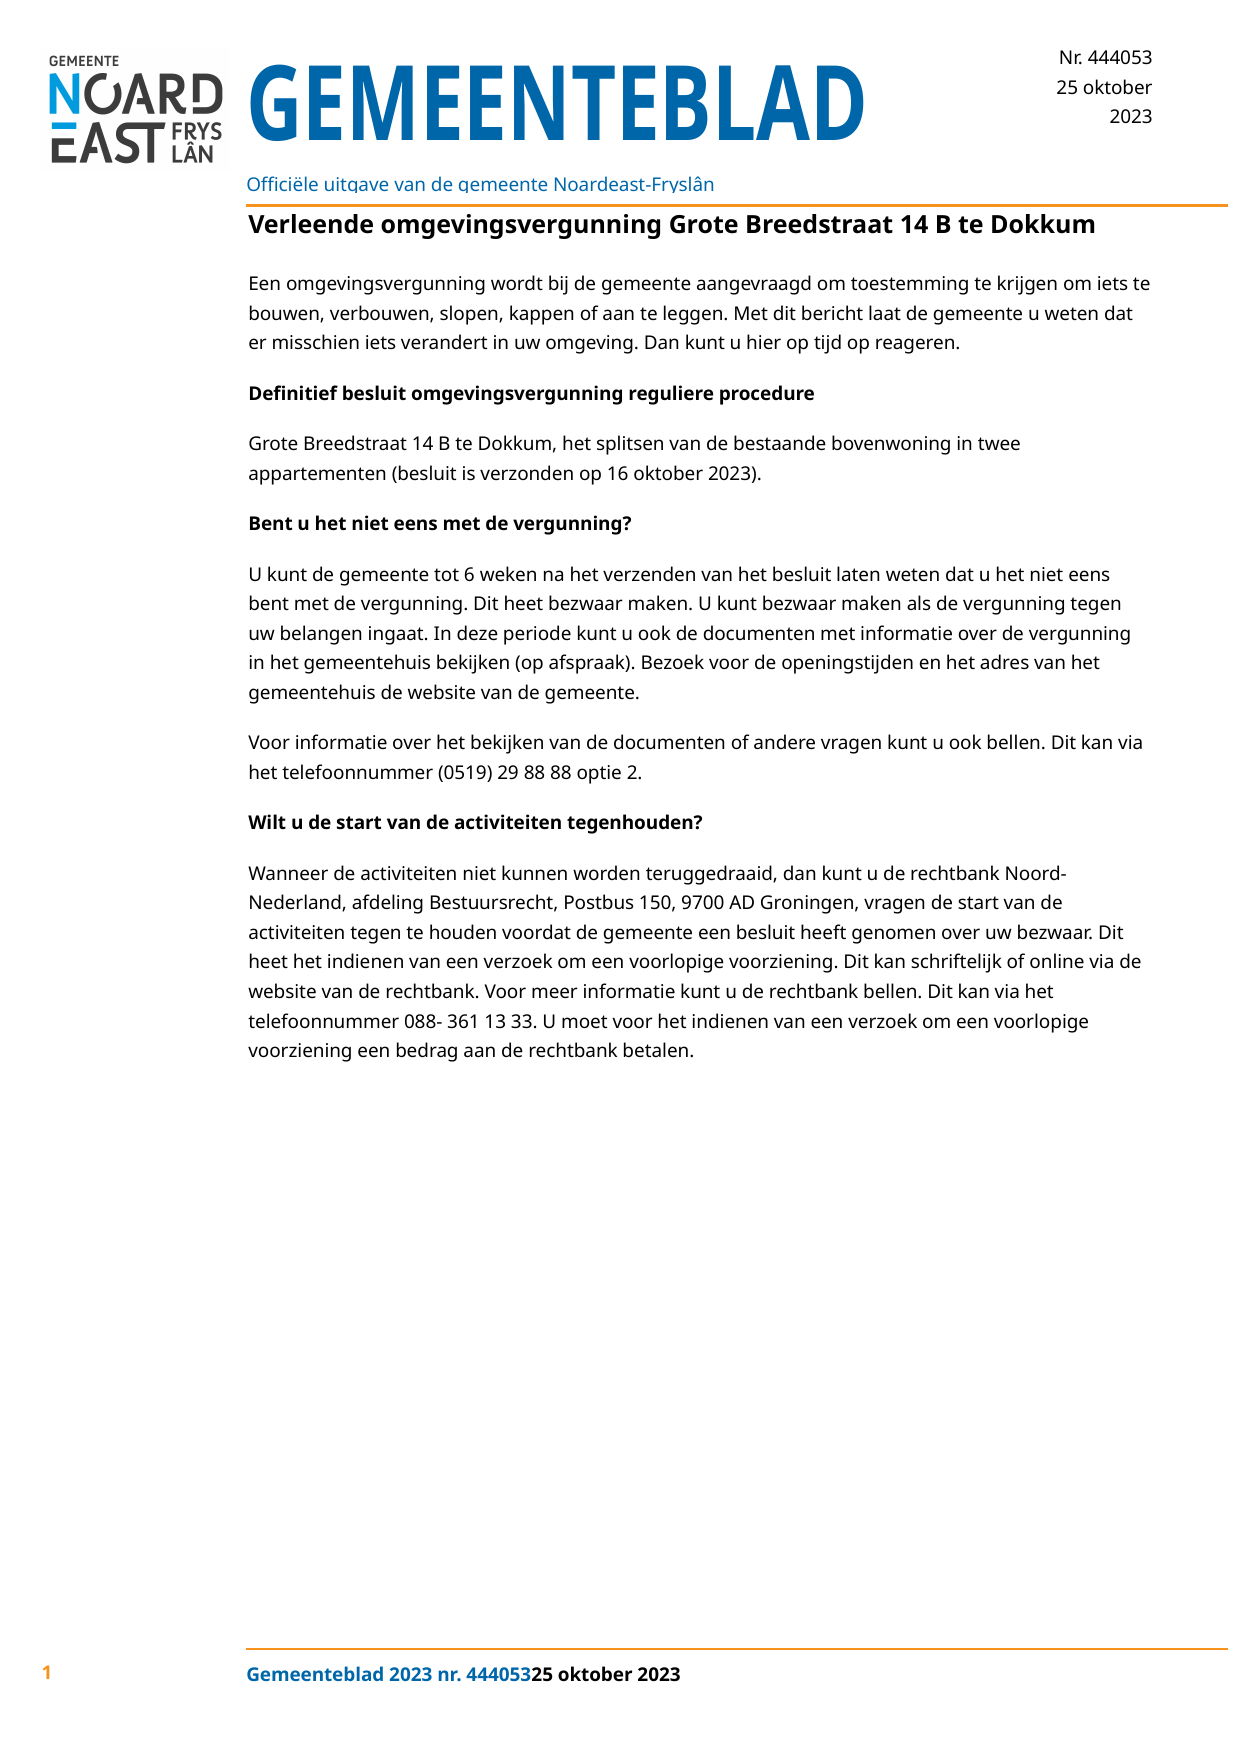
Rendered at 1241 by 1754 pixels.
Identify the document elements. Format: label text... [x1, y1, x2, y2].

picture [41, 47, 231, 172]
text U kunt de gemeente tot 6 weken na het verzenden van het besluit laten weten dat u het niet eens bent met de vergunning. Dit heet bezwaar maken. U kunt bezwaar maken als de vergunning tegen uw belangen ingaat. In deze periode kunt u ook de documenten met informatie over de vergunning in het gemeentehuis bekijken (op afspraak). Bezoek voor de openingstijden en het adres van het gemeentehuis de website van de gemeente. [248, 561, 1152, 705]
text Een omgevingsvergunning wordt bij de gemeente aangevraagd om toestemming te krijgen om iets te bouwen, verbouwen, slopen, kappen of aan te leggen. Met dit bericht laat de gemeente u weten dat er misschien iets verandert in uw omgeving. Dan kunt u hier op tijd op reageren. [248, 270, 1152, 355]
text Definitief besluit omgevingsvergunning reguliere procedure [248, 380, 1152, 406]
text Wilt u de start van de activiteiten tegenhouden? [248, 809, 1152, 835]
text Verleende omgevingsvergunning Grote Breedstraat 14 B te Dokkum [248, 207, 1152, 241]
text Voor informatie over het bekijken van de documenten of andere vragen kunt u ook bellen. Dit kan via het telefoonnummer (0519) 29 88 88 optie 2. [248, 729, 1152, 785]
text Grote Breedstraat 14 B te Dokkum, het splitsen van de bestaande bovenwoning in twee appartementen (besluit is verzonden op 16 oktober 2023). [248, 430, 1152, 486]
text Wanneer de activiteiten niet kunnen worden teruggedraaid, dan kunt u de rechtbank Noord-Nederland, afdeling Bestuursrecht, Postbus 150, 9700 AD Groningen, vragen de start van de activiteiten tegen te houden voordat de gemeente een besluit heeft genomen over uw bezwaar. Dit heet het indienen van een verzoek om een voorlopige voorziening. Dit kan schriftelijk of online via de website van de rechtbank. Voor meer informatie kunt u de rechtbank bellen. Dit kan via het telefoonnummer 088- 361 13 33. U moet voor het indienen van een verzoek om een voorlopige voorziening een bedrag aan de rechtbank betalen. [248, 860, 1152, 1063]
text Bent u het niet eens met de vergunning? [248, 510, 1152, 536]
